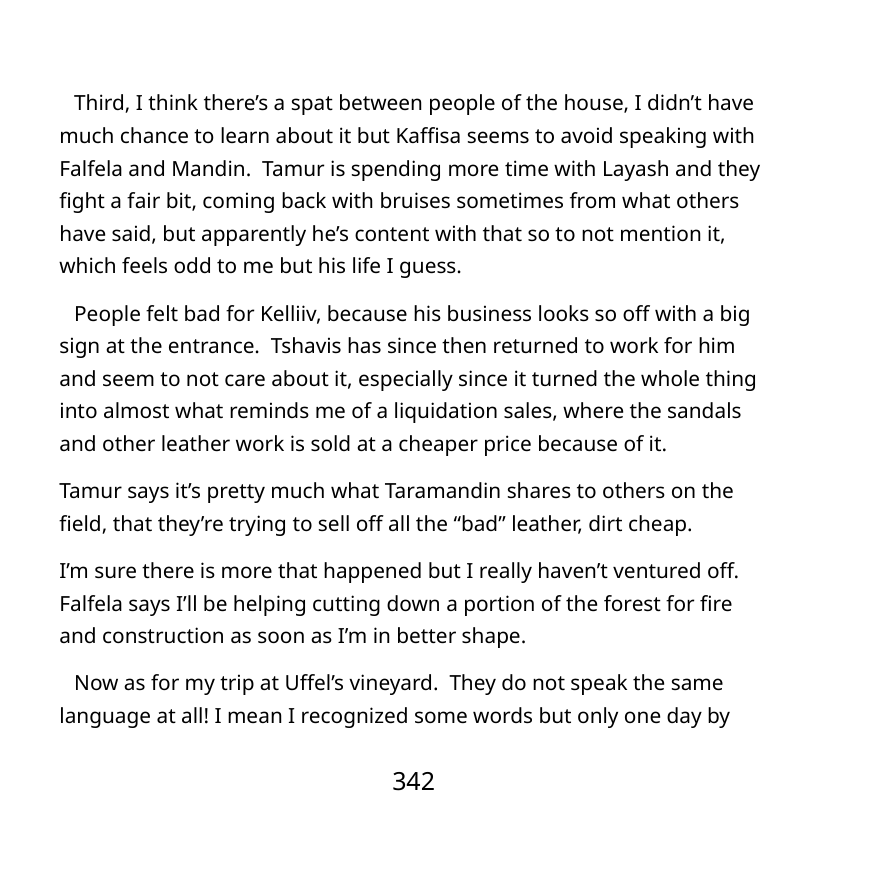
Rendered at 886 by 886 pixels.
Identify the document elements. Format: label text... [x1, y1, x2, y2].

text Now as for my trip at Uffel’s vineyard. They do not speak the same language at all! I mean I recognized some words but only one day by [59, 668, 768, 729]
text Third, I think there’s a spat between people of the house, I didn’t have much chance to learn about it but Kaffisa seems to avoid speaking with Falfela and Mandin. Tamur is spending more time with Layash and they fight a fair bit, coming back with bruises sometimes from what others have said, but apparently he’s content with that so to not mention it, which feels odd to me but his life I guess. [59, 88, 768, 280]
text I’m sure there is more that happened but I really haven’t ventured off. Falfela says I’ll be helping cutting down a portion of the forest for fire and construction as soon as I’m in better shape. [59, 556, 768, 650]
text Tamur says it’s pretty much what Taramandin shares to others on the field, that they’re trying to sell off all the “bad” leather, dirt cheap. [59, 476, 768, 537]
text People felt bad for Kelliiv, because his business looks so off with a big sign at the entrance. Tshavis has since then returned to work for him and seem to not care about it, especially since it turned the whole thing into almost what reminds me of a liquidation sales, where the sandals and other leather work is sold at a cheaper price because of it. [59, 299, 768, 458]
